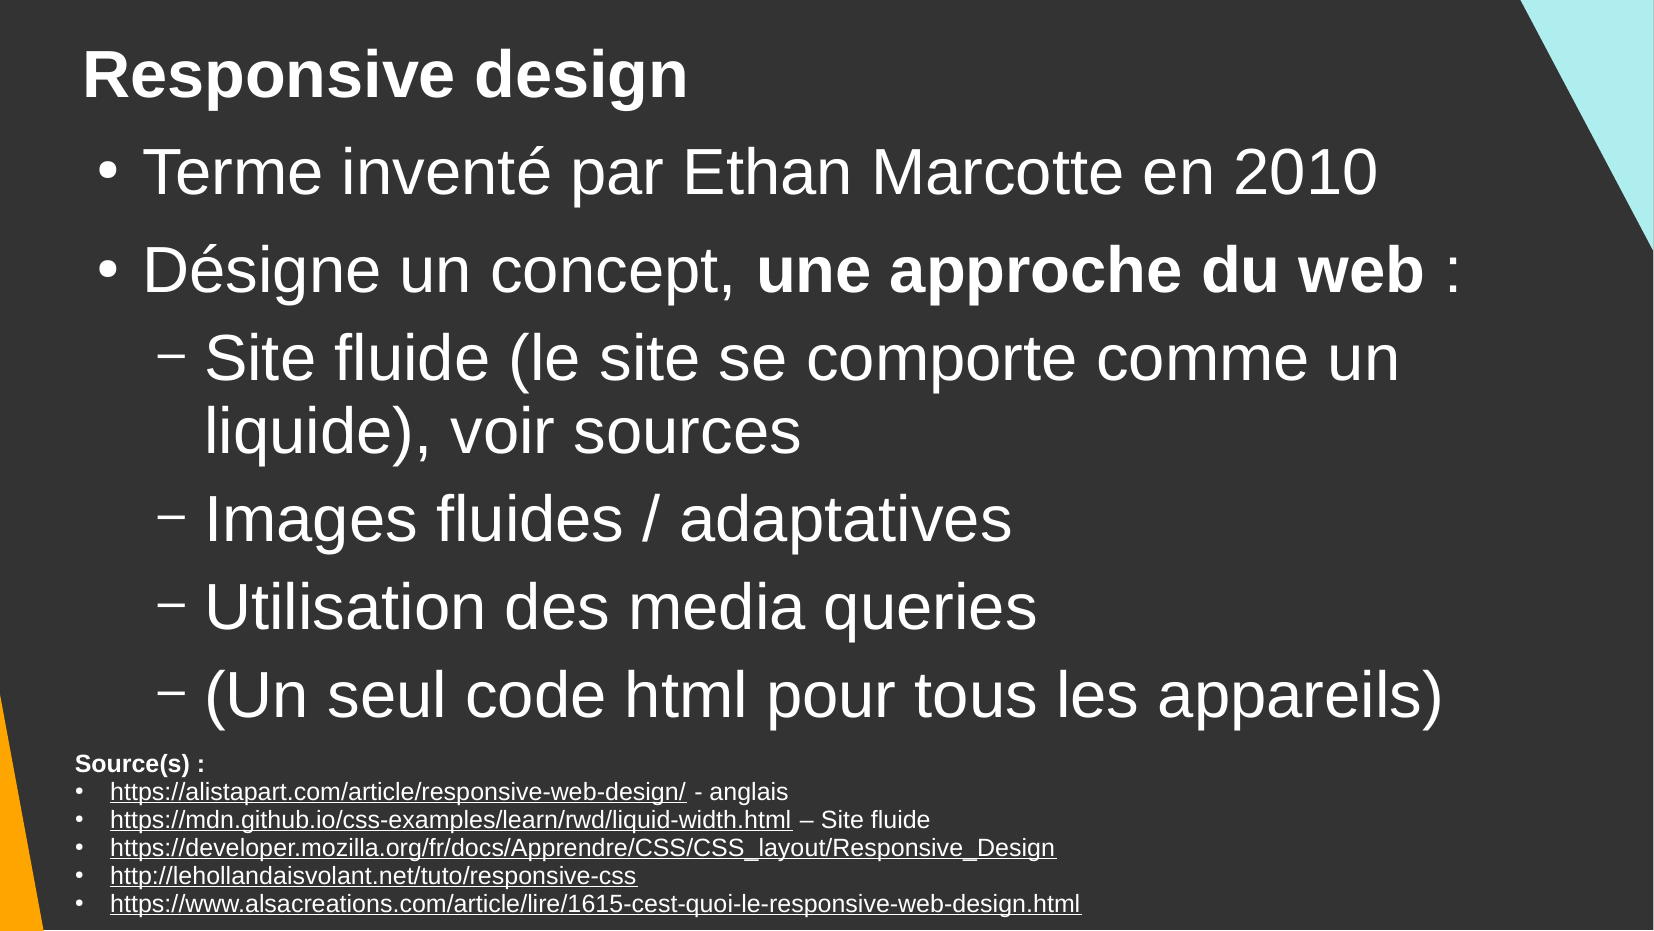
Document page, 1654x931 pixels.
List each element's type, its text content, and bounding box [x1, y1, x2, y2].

title Responsive design [82, 37, 1571, 114]
text_box Source(s) : https://alistapart.com/article/responsive-web-design/ - anglais https://mdn.github.io/css-examples/learn/rwd/liquid-width.html – Site fluide https://developer.mozilla.org/fr/docs/Apprendre/CSS/CSS_layout/Responsive_Design http://lehollandaisvolant.net/tuto/responsive-css https://www.alsacreations.com/article/lire/1615-cest-quoi-le-responsive-web-design.html [60, 742, 1546, 925]
text_box [1520, 0, 1654, 253]
text_box [0, 694, 44, 931]
list Terme inventé par Ethan Marcotte en 2010 Désigne un concept, une approche du web : Site fluide (le site se comporte comme un liquide), voir sources Images fluides / adaptatives Utilisation des media queries (Un seul code html pour tous les appareils) [80, 135, 1605, 743]
